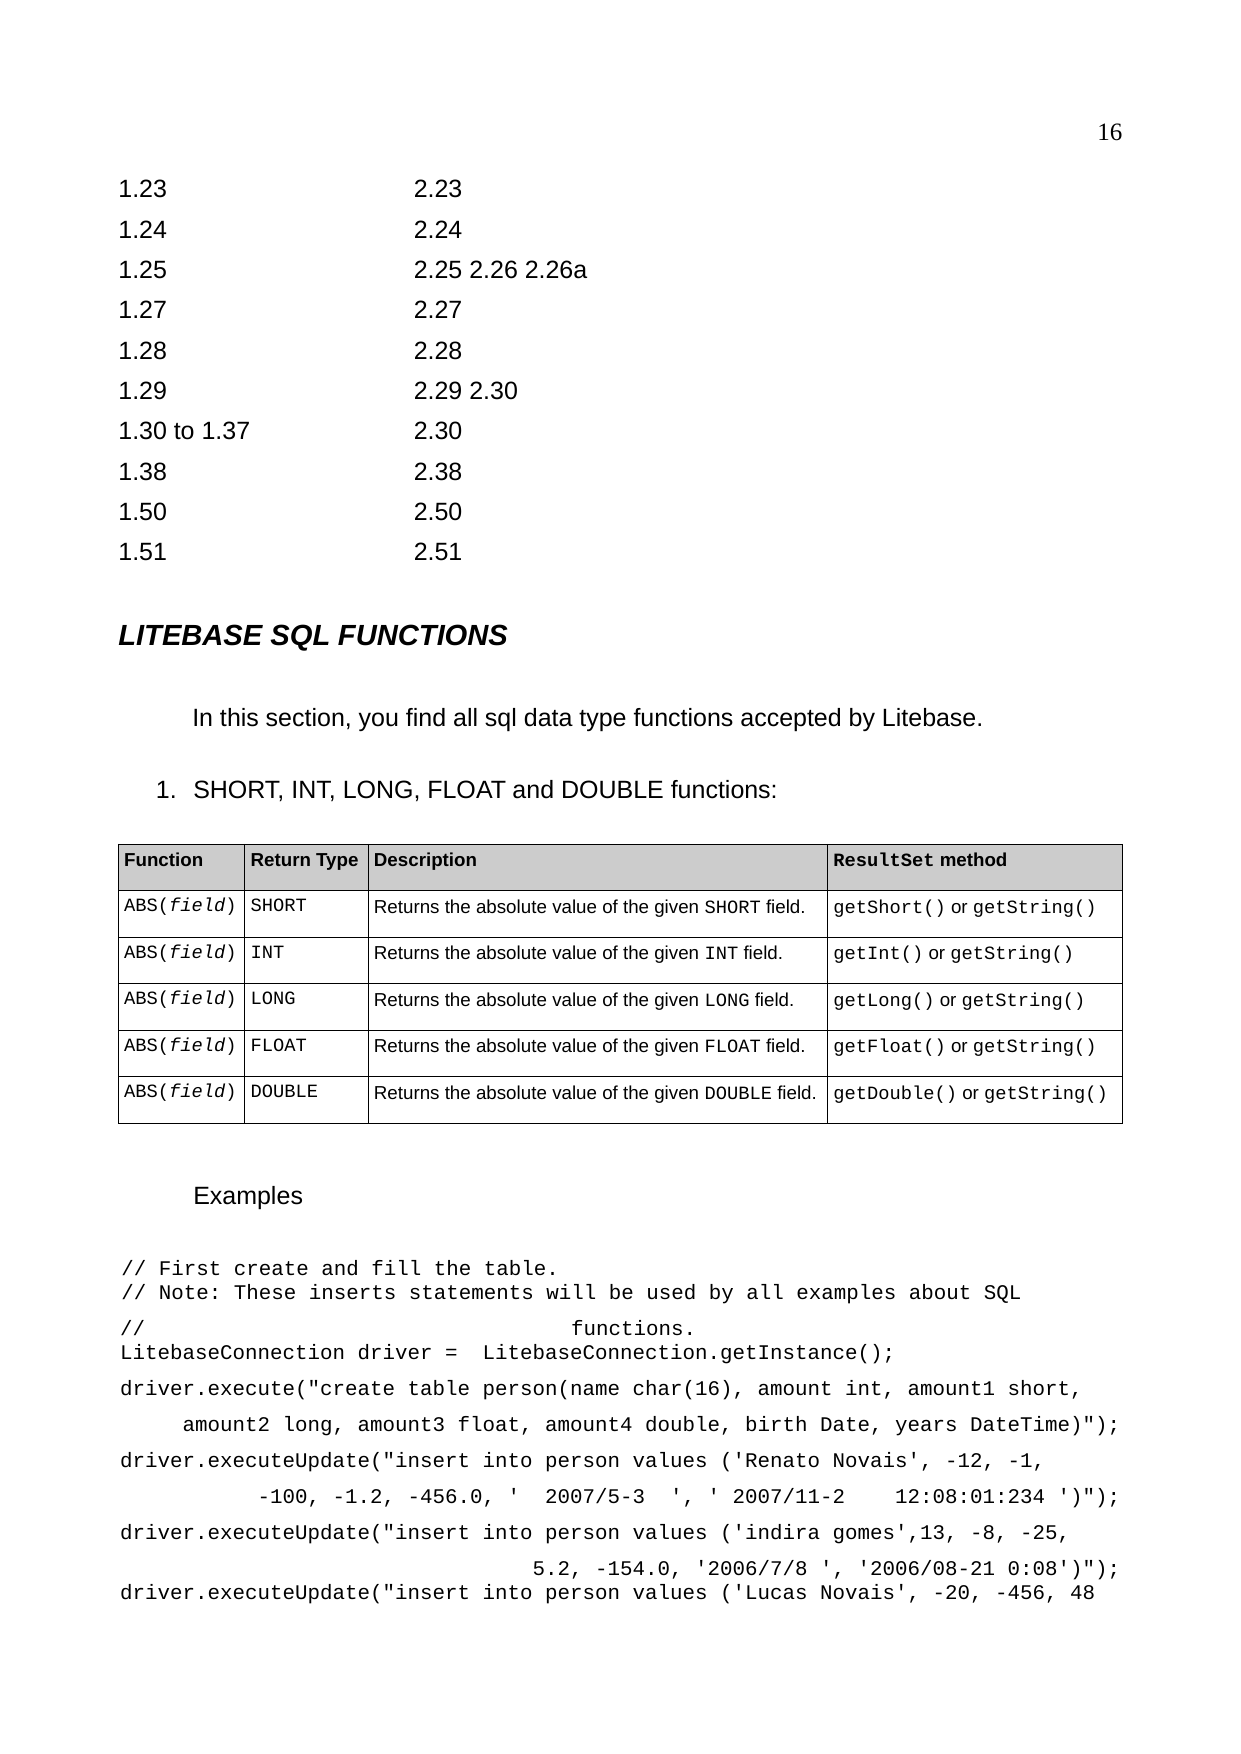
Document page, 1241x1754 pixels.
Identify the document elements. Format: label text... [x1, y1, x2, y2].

table_cell Returns the absolute value of the given INT field. [369, 938, 827, 983]
table_cell LONG [245, 984, 368, 1030]
table_cell ABS(field) [119, 1077, 244, 1123]
text 1.38 2.38 [118, 457, 1122, 485]
text 1.25 2.25 2.26 2.26a [118, 256, 1122, 284]
table_cell getShort() or getString() [828, 891, 1122, 937]
text 1.24 2.24 [118, 216, 1122, 243]
list SHORT, INT, LONG, FLOAT and DOUBLE functions: [156, 775, 1122, 831]
list amount2 long, amount3 float, amount4 double, birth Date, years DateTime)"); [82, 1414, 1122, 1437]
table_header Description [369, 845, 827, 890]
table_cell getInt() or getString() [828, 938, 1122, 983]
list Examples [156, 1182, 1122, 1210]
table_cell SHORT [245, 891, 368, 937]
table_header Return Type [245, 845, 368, 890]
text 1.23 2.23 [118, 175, 1122, 203]
text 1.29 2.29 2.30 [118, 377, 1122, 405]
table_cell getLong() or getString() [828, 984, 1122, 1030]
table_cell ABS(field) [119, 938, 244, 983]
list driver.executeUpdate("insert into person values ('indira gomes',13, -8, -25, [82, 1522, 1122, 1546]
text 1.27 2.27 [118, 296, 1122, 324]
list -100, -1.2, -456.0, ' 2007/5-3 ', ' 2007/11-2 12:08:01:234 ')"); [82, 1486, 1122, 1509]
table_header ResultSet method [828, 845, 1122, 890]
text 1.50 2.50 [118, 498, 1122, 526]
list driver.execute("create table person(name char(16), amount int, amount1 short, [82, 1378, 1122, 1401]
list driver.executeUpdate("insert into person values ('Renato Novais', -12, -1, [82, 1450, 1122, 1473]
table_cell DOUBLE [245, 1077, 368, 1123]
table_cell Returns the absolute value of the given LONG field. [369, 984, 827, 1030]
subtitle LITEBASE SQL FUNCTIONS [118, 619, 1122, 651]
table_cell ABS(field) [119, 1031, 244, 1076]
text 1.28 2.28 [118, 337, 1122, 364]
table_cell getFloat() or getString() [828, 1031, 1122, 1076]
table_cell Returns the absolute value of the given FLOAT field. [369, 1031, 827, 1076]
text 1.51 2.51 [118, 538, 1122, 566]
list 5.2, -154.0, '2006/7/8 ', '2006/08-21 0:08')"); driver.executeUpdate("insert into person values ('Lucas Novais', -20, -456, 48 [82, 1558, 1122, 1605]
list // First create and fill the table. // Note: These inserts statements will be used by all examples about SQL [84, 1258, 1122, 1306]
table_cell Returns the absolute value of the given DOUBLE field. [369, 1077, 827, 1123]
text 1.30 to 1.37 2.30 [118, 417, 1122, 445]
table_cell ABS(field) [119, 891, 244, 937]
table_cell INT [245, 938, 368, 983]
table_cell FLOAT [245, 1031, 368, 1076]
table_header Function [119, 845, 244, 890]
table_cell Returns the absolute value of the given SHORT field. [369, 891, 827, 937]
table_cell getDouble() or getString() [828, 1077, 1122, 1123]
text In this section, you find all sql data type functions accepted by Litebase. [118, 704, 1122, 732]
list // functions. LitebaseConnection driver = LitebaseConnection.getInstance(); [82, 1318, 1122, 1365]
table_cell ABS(field) [119, 984, 244, 1030]
